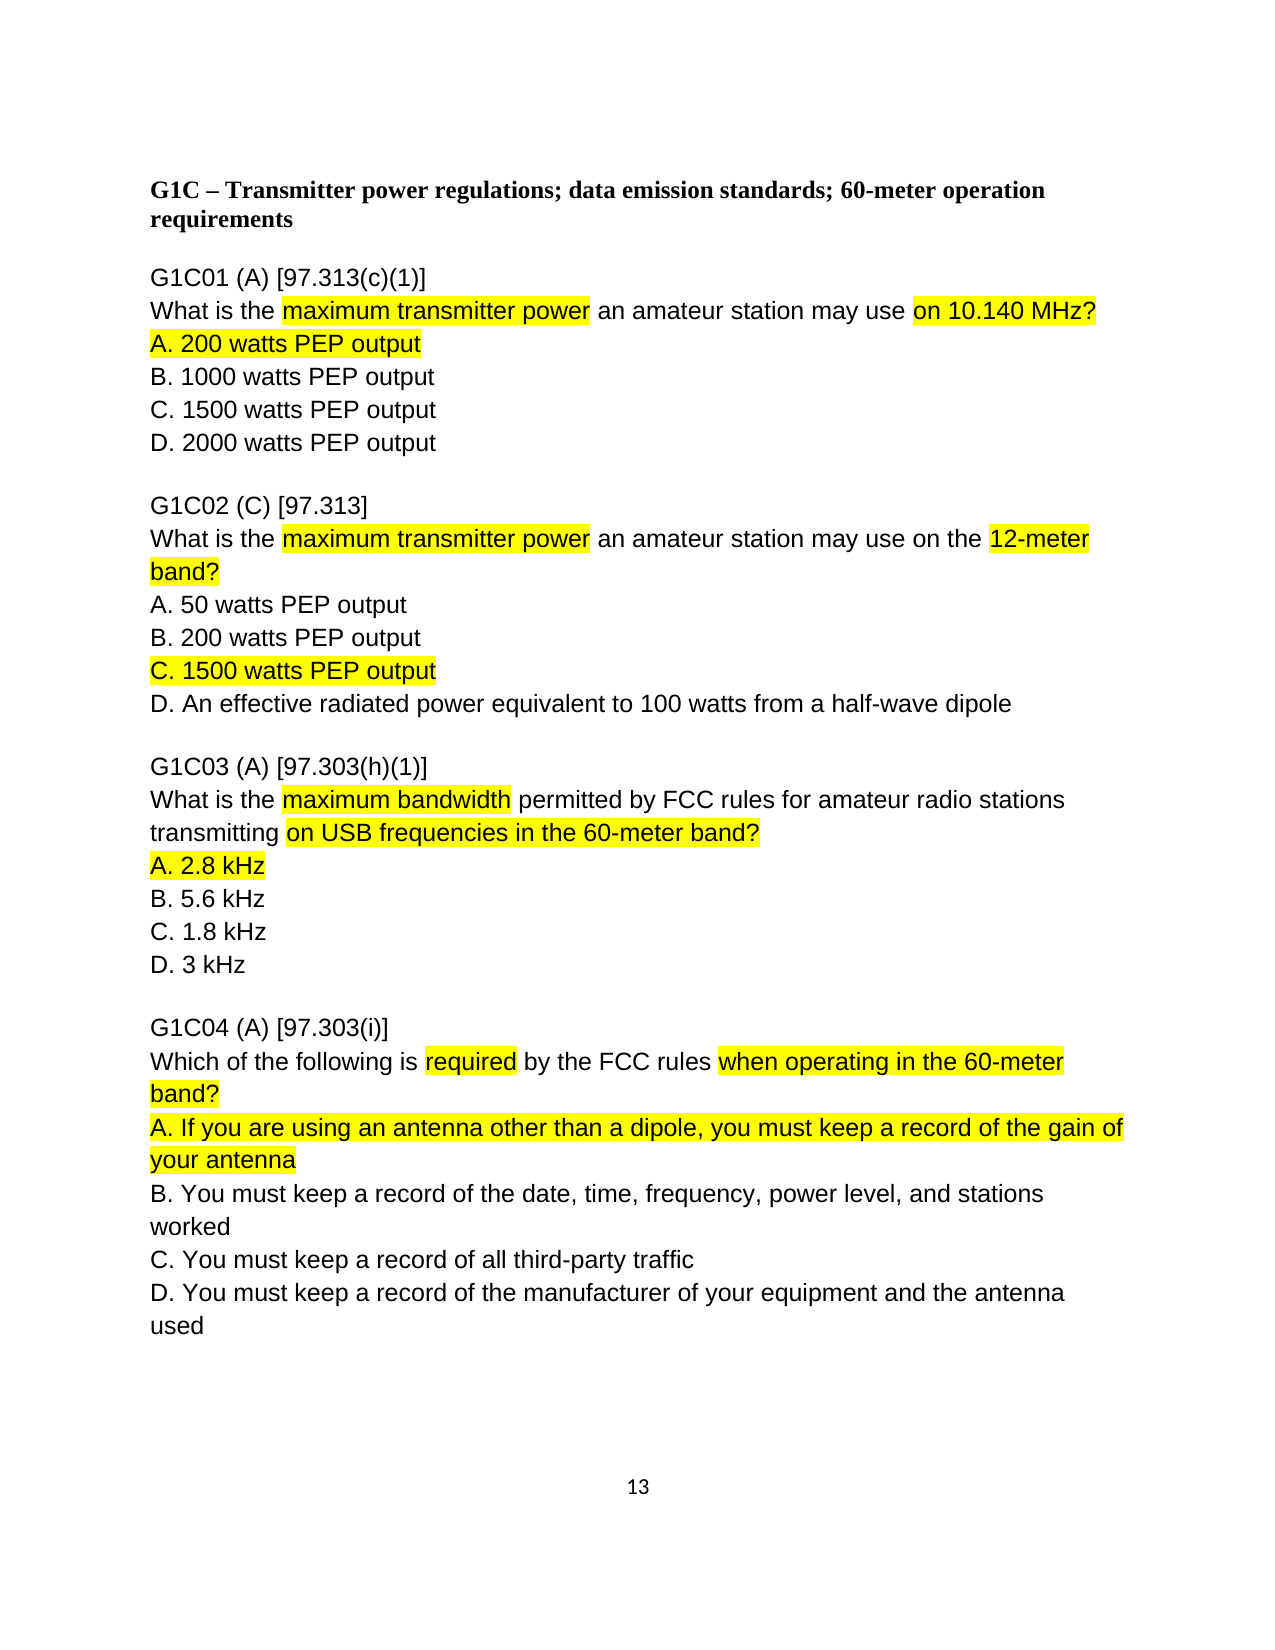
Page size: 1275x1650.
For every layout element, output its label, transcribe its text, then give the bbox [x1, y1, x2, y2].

text G1C03 (A) [97.303(h)(1)] What is the maximum bandwidth permitted by FCC rules for amateur radio stations transmitting on USB frequencies in the 60-meter band? A. 2.8 kHz B. 5.6 kHz C. 1.8 kHz D. 3 kHz [150, 752, 1125, 979]
subtitle G1C – Transmitter power regulations; data emission standards; 60-meter operation requirements [150, 176, 1125, 233]
text G1C01 (A) [97.313(c)(1)] What is the maximum transmitter power an amateur station may use on 10.140 MHz? A. 200 watts PEP output B. 1000 watts PEP output C. 1500 watts PEP output D. 2000 watts PEP output [150, 263, 1125, 457]
text G1C02 (C) [97.313] What is the maximum transmitter power an amateur station may use on the 12-meter band? A. 50 watts PEP output B. 200 watts PEP output C. 1500 watts PEP output D. An effective radiated power equivalent to 100 watts from a half-wave dipole [150, 491, 1125, 718]
text G1C04 (A) [97.303(i)] Which of the following is required by the FCC rules when operating in the 60-meter band? A. If you are using an antenna other than a dipole, you must keep a record of the gain of your antenna B. You must keep a record of the date, time, frequency, power level, and stations worked C. You must keep a record of all third-party traffic D. You must keep a record of the manufacturer of your equipment and the antenna used [150, 1013, 1125, 1339]
